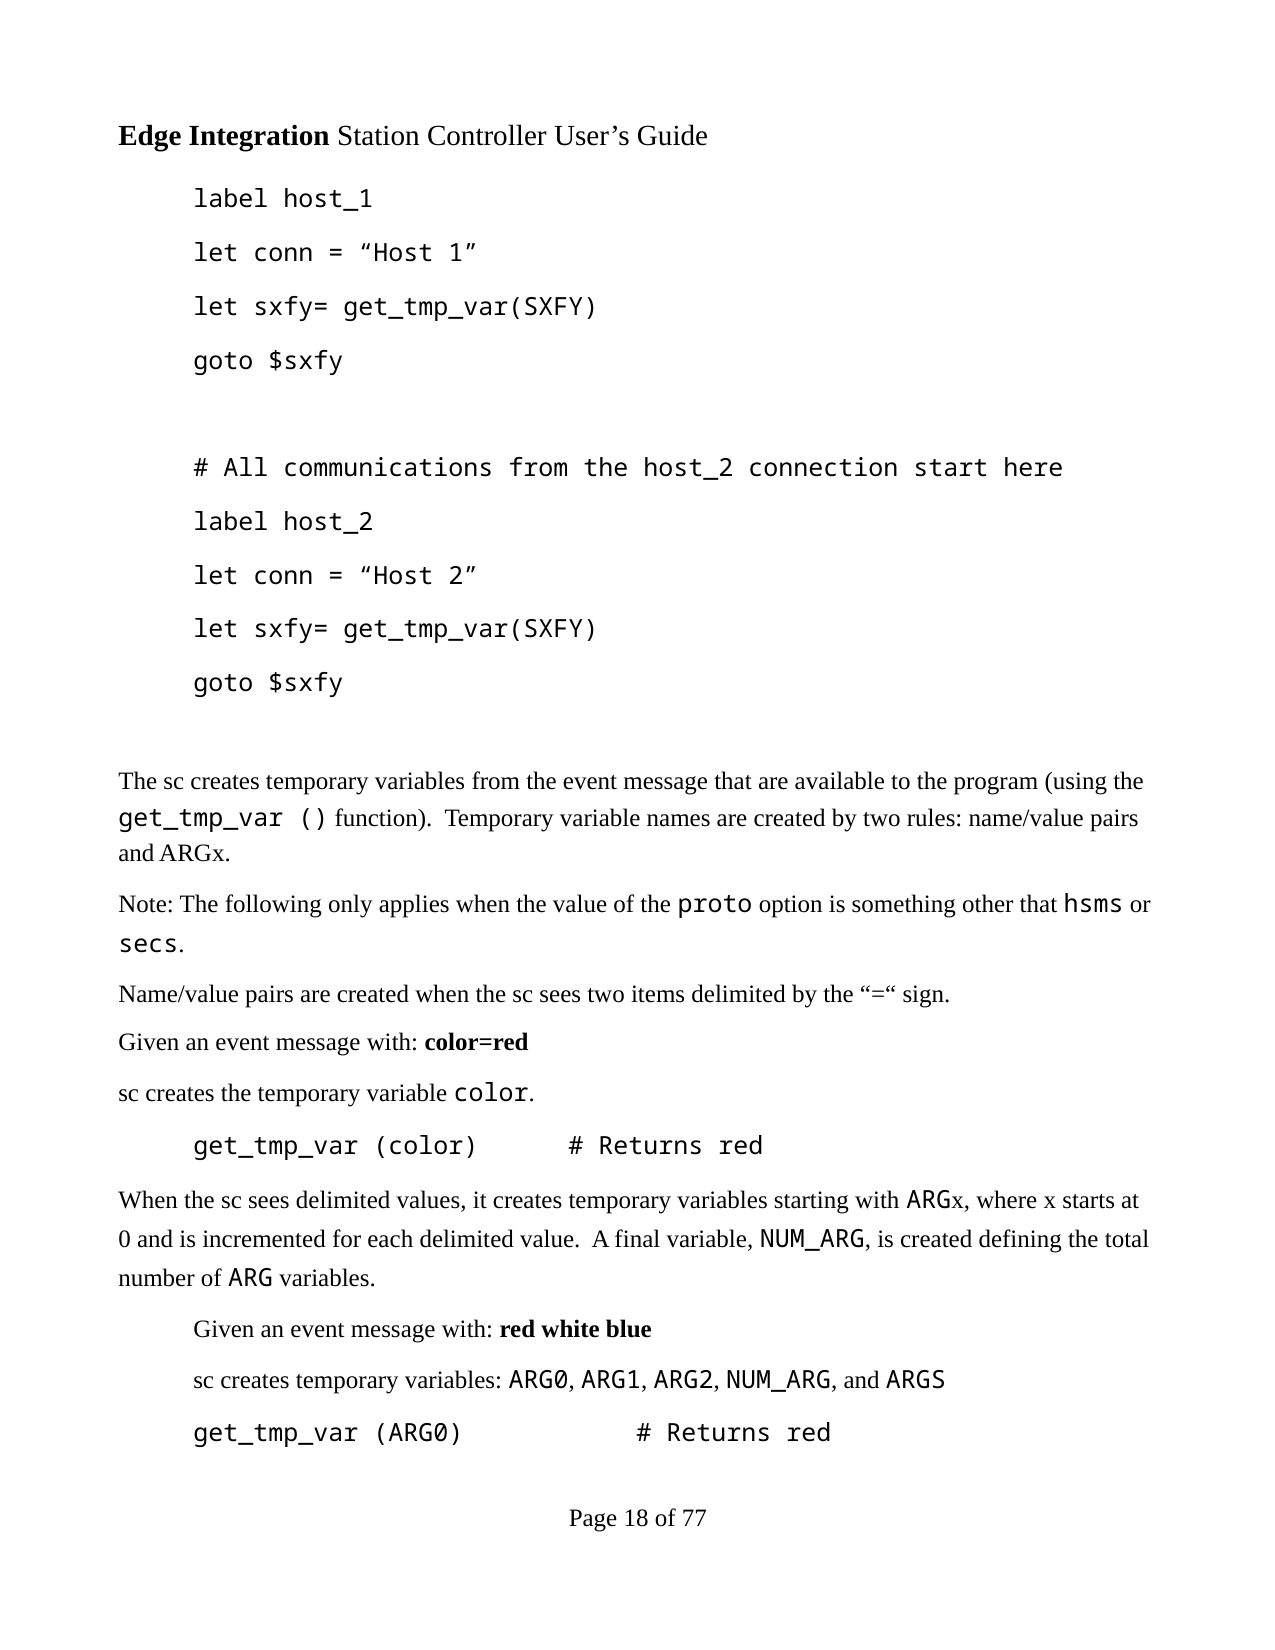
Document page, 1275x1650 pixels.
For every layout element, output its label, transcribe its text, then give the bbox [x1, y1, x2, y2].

text # All communications from the host_2 connection start here [193, 450, 1157, 484]
text Given an event message with: color=red [118, 1027, 1157, 1055]
text let conn = “Host 2” [193, 557, 1157, 591]
text When the sc sees delimited values, it creates temporary variables starting with ARGx, where x starts at 0 and is incremented for each delimited value. A final variable, NUM_ARG, is created defining the total number of ARG variables. [118, 1182, 1157, 1294]
text goto $sxfy [193, 665, 1157, 699]
text label host_2 [193, 504, 1157, 538]
text sc creates the temporary variable color. [118, 1074, 1157, 1108]
text label host_1 [193, 181, 1157, 215]
text let conn = “Host 1” [193, 235, 1157, 269]
text Given an event message with: red white blue [193, 1314, 1157, 1342]
text Note: The following only applies when the value of the proto option is something other that hsms or secs. [118, 886, 1157, 959]
text let sxfy= get_tmp_var(SXFY) [193, 289, 1157, 323]
text get_tmp_var (ARG0) # Returns red [193, 1415, 1157, 1449]
text sc creates temporary variables: ARG0, ARG1, ARG2, NUM_ARG, and ARGS [193, 1361, 1157, 1395]
text get_tmp_var (color) # Returns red [193, 1128, 1157, 1162]
text The sc creates temporary variables from the event message that are available to the program (using the get_tmp_var () function). Temporary variable names are created by two rules: name/value pairs and ARGx. [118, 766, 1157, 867]
text let sxfy= get_tmp_var(SXFY) [193, 611, 1157, 645]
text Name/value pairs are created when the sc sees two items delimited by the “=“ sign. [118, 979, 1157, 1008]
text goto $sxfy [193, 342, 1157, 376]
